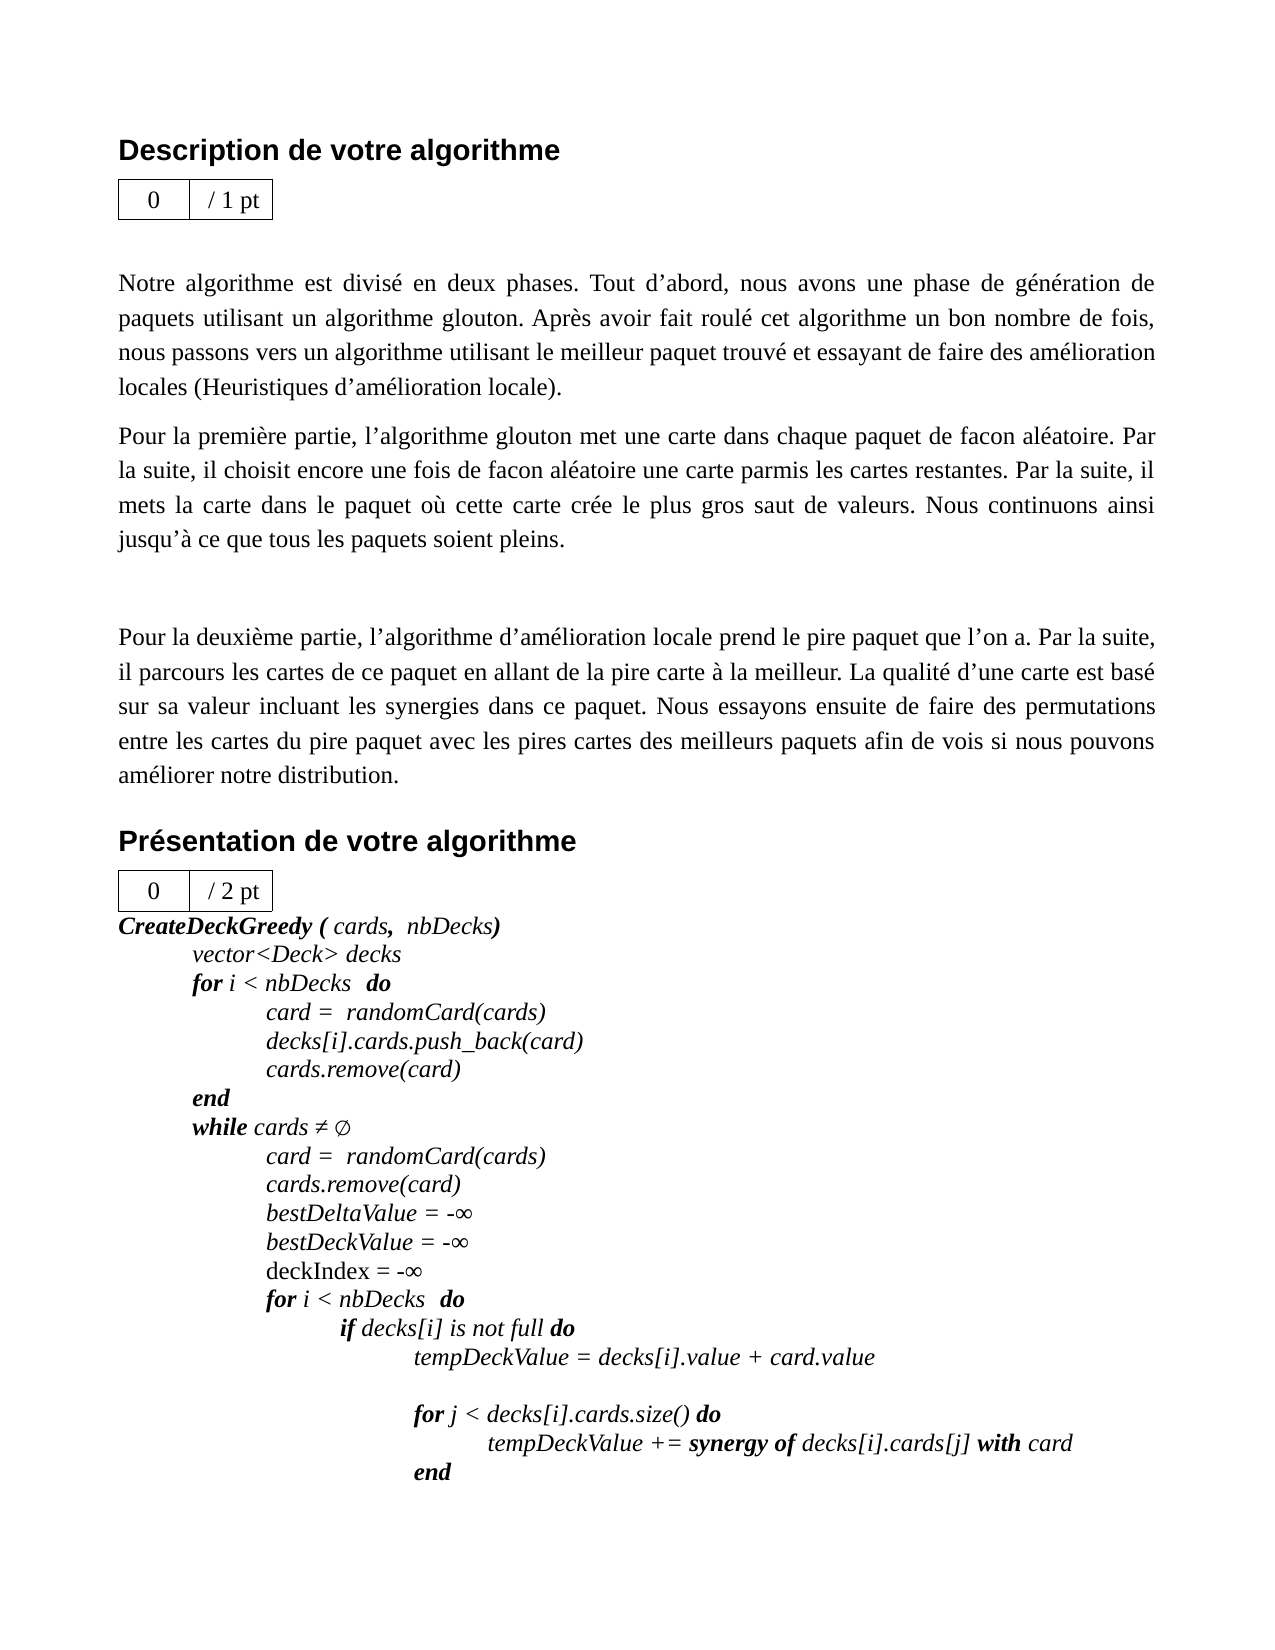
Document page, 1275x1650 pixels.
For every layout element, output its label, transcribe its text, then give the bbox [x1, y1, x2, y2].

text if decks[i] is not full do [118, 1313, 1157, 1342]
text Notre algorithme est divisé en deux phases. Tout d’abord, nous avons une phase de génération de paquets utilisant un algorithme glouton. Après avoir fait roulé cet algorithme un bon nombre de fois, nous passons vers un algorithme utilisant le meilleur paquet trouvé et essayant de faire des amélioration locales (Heuristiques d’amélioration locale). [118, 268, 1157, 401]
table_header / 1 pt [190, 180, 272, 219]
text for j < decks[i].cards.size() do [118, 1399, 1157, 1428]
subtitle Description de votre algorithme [118, 133, 1157, 166]
text for i < nbDecks do [118, 968, 1157, 997]
text card = randomCard(cards) [118, 997, 1157, 1026]
text cards.remove(card) [118, 1169, 1157, 1198]
text end [118, 1083, 1157, 1112]
text bestDeckValue = -∞ [118, 1227, 1157, 1256]
text decks[i].cards.push_back(card) [118, 1026, 1157, 1054]
text tempDeckValue += synergy of decks[i].cards[j] with card [118, 1428, 1157, 1457]
text vector<Deck> decks [118, 939, 1157, 968]
table_header / 2 pt [190, 871, 272, 911]
text card = randomCard(cards) [118, 1141, 1157, 1169]
text cards.remove(card) [118, 1054, 1157, 1083]
text Pour la deuxième partie, l’algorithme d’amélioration locale prend le pire paquet que l’on a. Par la suite, il parcours les cartes de ce paquet en allant de la pire carte à la meilleur. La qualité d’une carte est basé sur sa valeur incluant les synergies dans ce paquet. Nous essayons ensuite de faire des permutations entre les cartes du pire paquet avec les pires cartes des meilleurs paquets afin de vois si nous pouvons améliorer notre distribution. [118, 622, 1157, 789]
table_header 0 [119, 871, 189, 911]
text tempDeckValue = decks[i].value + card.value [118, 1342, 1157, 1371]
subtitle Présentation de votre algorithme [118, 824, 1157, 858]
text bestDeltaValue = -∞ [118, 1198, 1157, 1227]
text deckIndex = -∞ [118, 1256, 1157, 1284]
text for i < nbDecks do [118, 1284, 1157, 1313]
text end [118, 1457, 1157, 1486]
text CreateDeckGreedy ( cards, nbDecks) [118, 911, 1157, 939]
text Pour la première partie, l’algorithme glouton met une carte dans chaque paquet de facon aléatoire. Par la suite, il choisit encore une fois de facon aléatoire une carte parmis les cartes restantes. Par la suite, il mets la carte dans le paquet où cette carte crée le plus gros saut de valeurs. Nous continuons ainsi jusqu’à ce que tous les paquets soient pleins. [118, 421, 1157, 553]
text while cards ≠ ∅ [118, 1112, 1157, 1141]
table_header 0 [119, 180, 189, 219]
